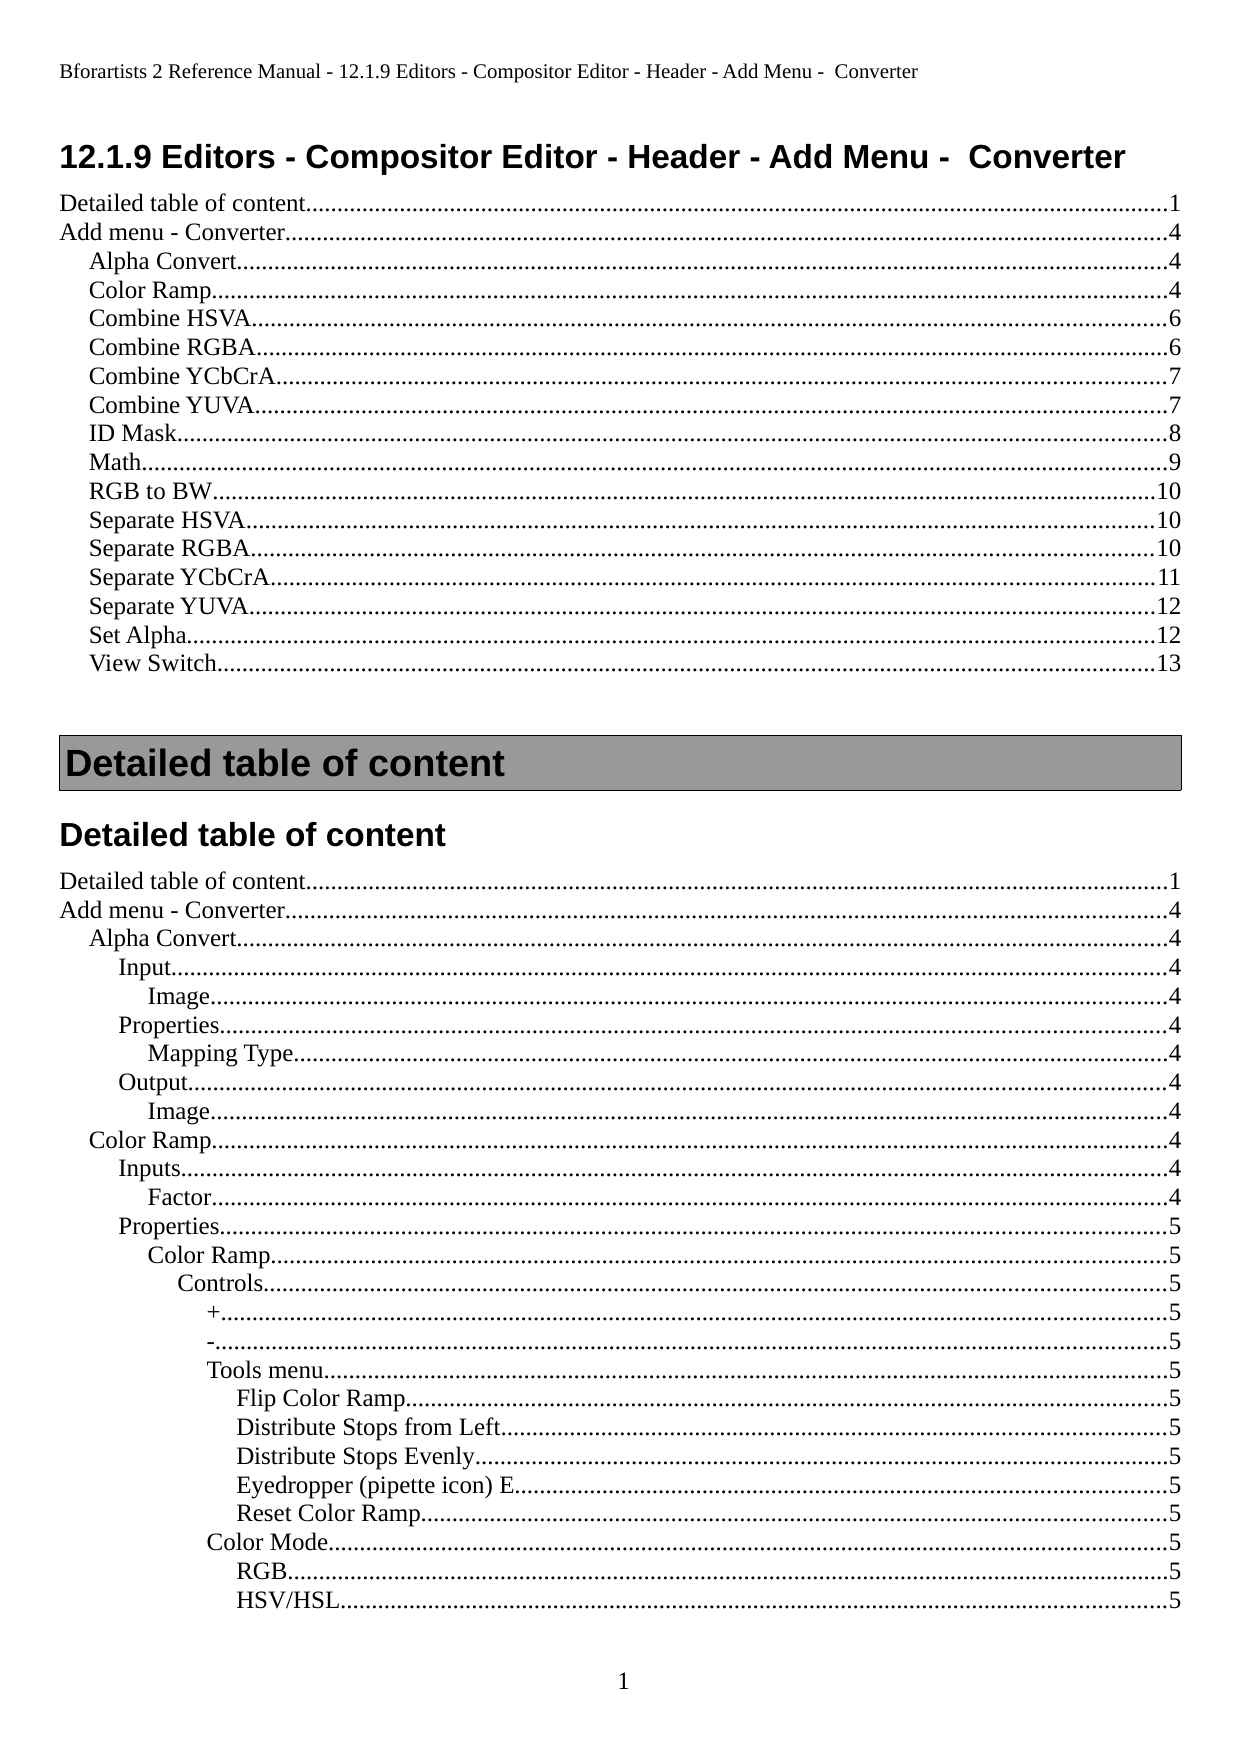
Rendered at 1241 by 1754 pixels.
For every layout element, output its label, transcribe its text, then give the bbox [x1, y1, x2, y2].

text Color Ramp 5 [147, 1240, 1181, 1268]
text Separate YCbCrA 11 [88, 562, 1181, 591]
text + 5 [206, 1297, 1181, 1326]
text - 5 [206, 1326, 1181, 1355]
text Combine HSVA 6 [88, 303, 1181, 332]
text Add menu - Converter 4 [59, 217, 1181, 246]
table_header Detailed table of content [60, 736, 1181, 790]
text Math 9 [88, 447, 1181, 476]
text Detailed table of content 1 [59, 866, 1181, 895]
text Factor 4 [147, 1182, 1181, 1211]
text Properties 5 [118, 1211, 1181, 1240]
text Inputs 4 [118, 1153, 1181, 1182]
text Input 4 [118, 952, 1181, 981]
text Mapping Type 4 [147, 1038, 1181, 1067]
text Distribute Stops from Left 5 [236, 1412, 1181, 1441]
text Properties 4 [118, 1010, 1181, 1038]
text Combine YUVA 7 [88, 390, 1181, 418]
text RGB 5 [236, 1556, 1181, 1585]
text Image 4 [147, 1096, 1181, 1125]
text ID Mask 8 [88, 418, 1181, 447]
text Detailed table of content 1 [59, 188, 1181, 217]
text Combine YCbCrA 7 [88, 361, 1181, 390]
text Color Ramp 4 [88, 1125, 1181, 1153]
text Combine RGBA 6 [88, 332, 1181, 361]
text Separate RGBA 10 [88, 533, 1181, 562]
text Add menu - Converter 4 [59, 895, 1181, 923]
text RGB to BW 10 [88, 476, 1181, 505]
text HSV/HSL 5 [236, 1585, 1181, 1613]
text Alpha Convert 4 [88, 246, 1181, 275]
text Tools menu 5 [206, 1355, 1181, 1383]
text Image 4 [147, 981, 1181, 1010]
text Color Mode 5 [206, 1527, 1181, 1556]
text Output 4 [118, 1067, 1181, 1096]
subtitle 12.1.9 Editors - Compositor Editor - Header - Add Menu - Converter [59, 138, 1181, 176]
text Set Alpha 12 [88, 620, 1181, 648]
text View Switch 13 [88, 648, 1181, 677]
text Separate YUVA 12 [88, 591, 1181, 620]
subtitle Detailed table of content [59, 815, 1181, 853]
text Alpha Convert 4 [88, 923, 1181, 952]
text Distribute Stops Evenly 5 [236, 1441, 1181, 1470]
text Reset Color Ramp 5 [236, 1498, 1181, 1527]
text Flip Color Ramp 5 [236, 1383, 1181, 1412]
text Controls 5 [177, 1268, 1181, 1297]
text Separate HSVA 10 [88, 505, 1181, 533]
text Color Ramp 4 [88, 275, 1181, 303]
text Eyedropper (pipette icon) E 5 [236, 1470, 1181, 1498]
